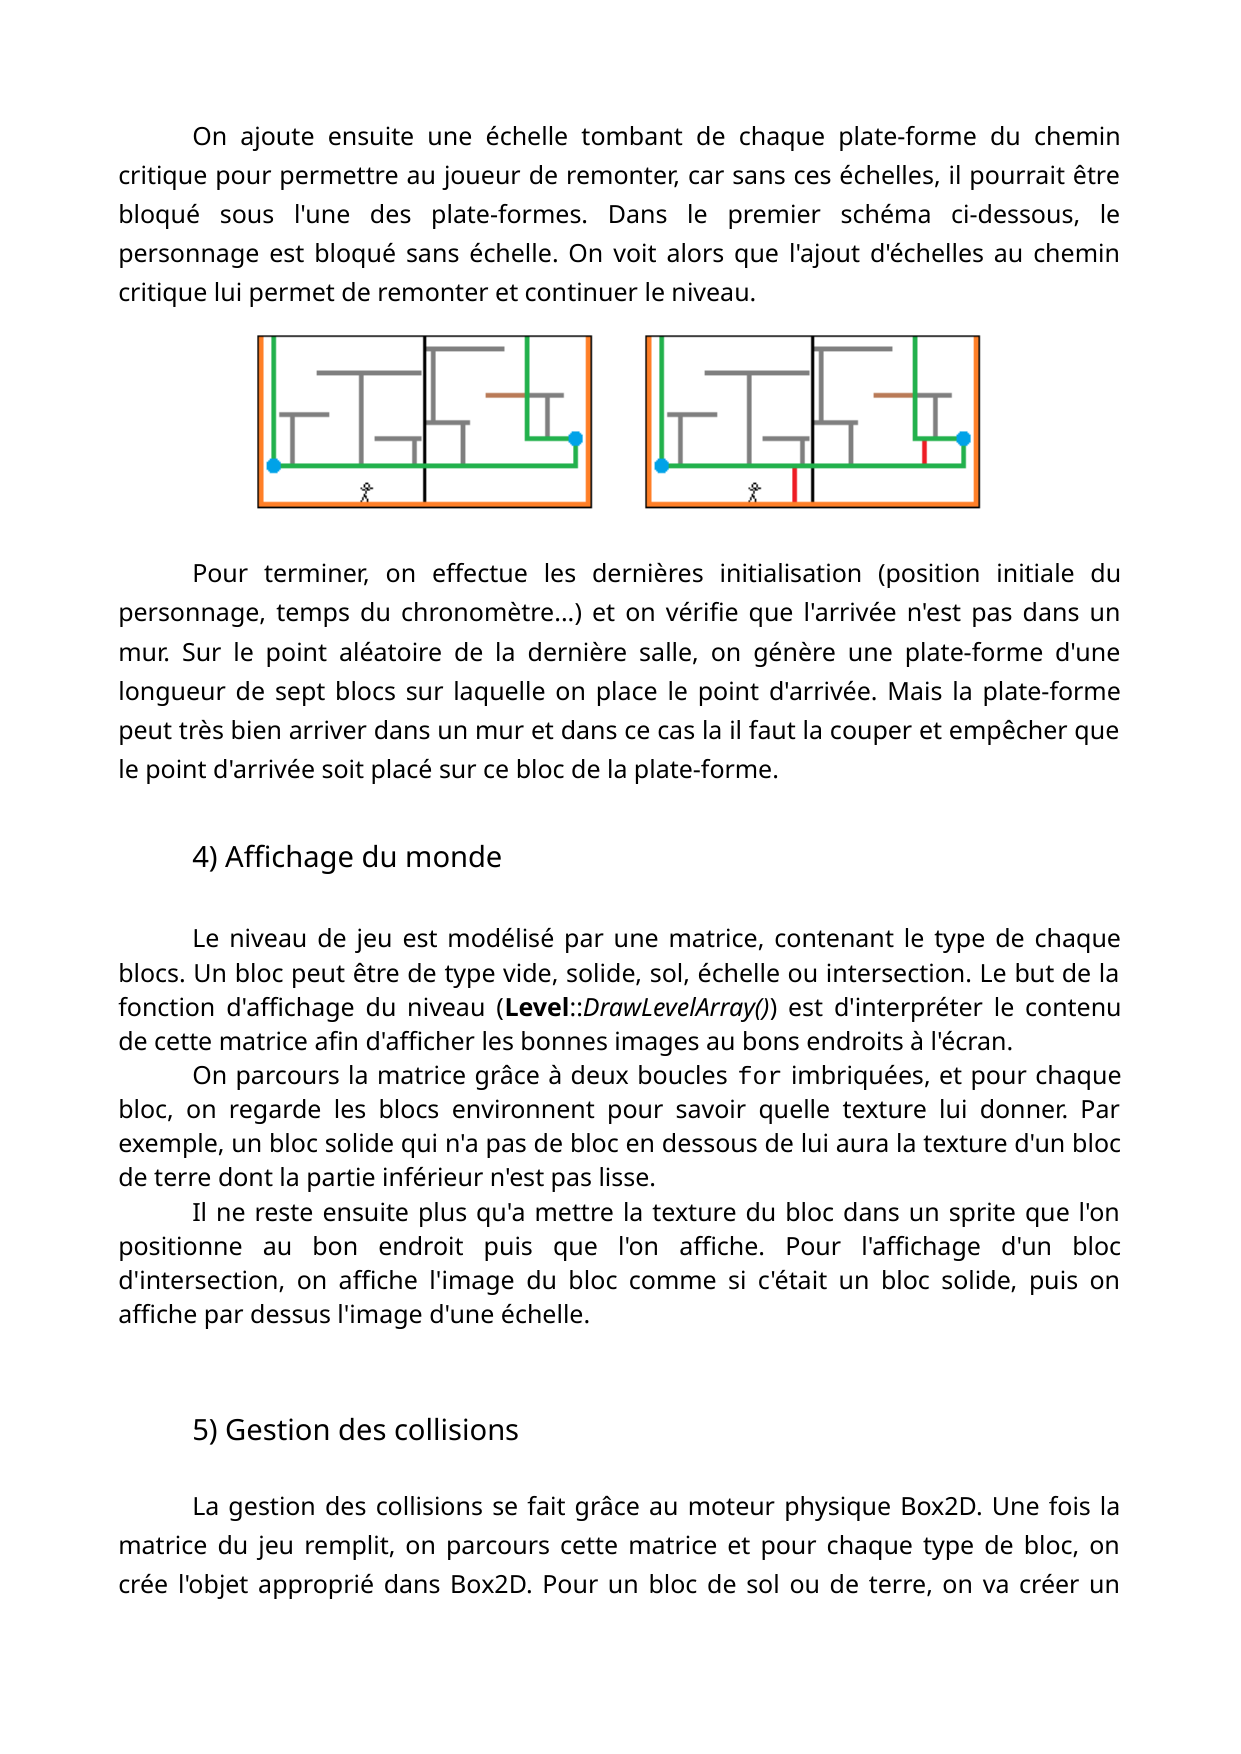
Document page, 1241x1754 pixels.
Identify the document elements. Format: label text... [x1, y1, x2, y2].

text 4) Affichage du monde [118, 836, 1122, 876]
text Le niveau de jeu est modélisé par une matrice, contenant le type de chaque blocs. Un bloc peut être de type vide, solide, sol, échelle ou intersection. Le but de la fonction d'affichage du niveau (Level::DrawLevelArray()) est d'interpréter le contenu de cette matrice afin d'afficher les bonnes images au bons endroits à l'écran. [118, 916, 1122, 1058]
text Pour terminer, on effectue les dernières initialisation (position initiale du personnage, temps du chronomètre...) et on vérifie que l'arrivée n'est pas dans un mur. Sur le point aléatoire de la dernière salle, on génère une plate-forme d'une longueur de sept blocs sur laquelle on place le point d'arrivée. Mais la plate-forme peut très bien arriver dans un mur et dans ce cas la il faut la couper et empêcher que le point d'arrivée soit placé sur ce bloc de la plate-forme. [118, 556, 1122, 786]
text On parcours la matrice grâce à deux boucles for imbriquées, et pour chaque bloc, on regarde les blocs environnent pour savoir quelle texture lui donner. Par exemple, un bloc solide qui n'a pas de bloc en dessous de lui aura la texture d'un bloc de terre dont la partie inférieur n'est pas lisse. [118, 1058, 1122, 1194]
text On ajoute ensuite une échelle tombant de chaque plate-forme du chemin critique pour permettre au joueur de remonter, car sans ces échelles, il pourrait être bloqué sous l'une des plate-formes. Dans le premier schéma ci-dessous, le personnage est bloqué sans échelle. On voit alors que l'ajout d'échelles au chemin critique lui permet de remonter et continuer le niveau. [118, 118, 1122, 309]
text La gestion des collisions se fait grâce au moteur physique Box2D. Une fois la matrice du jeu remplit, on parcours cette matrice et pour chaque type de bloc, on crée l'objet approprié dans Box2D. Pour un bloc de sol ou de terre, on va créer un [118, 1488, 1122, 1601]
text Il ne reste ensuite plus qu'a mettre la texture du bloc dans un sprite que l'on positionne au bon endroit puis que l'on affiche. Pour l'affichage d'un bloc d'intersection, on affiche l'image du bloc comme si c'était un bloc solide, puis on affiche par dessus l'image d'une échelle. [118, 1194, 1122, 1330]
text 5) Gestion des collisions [118, 1409, 1122, 1448]
